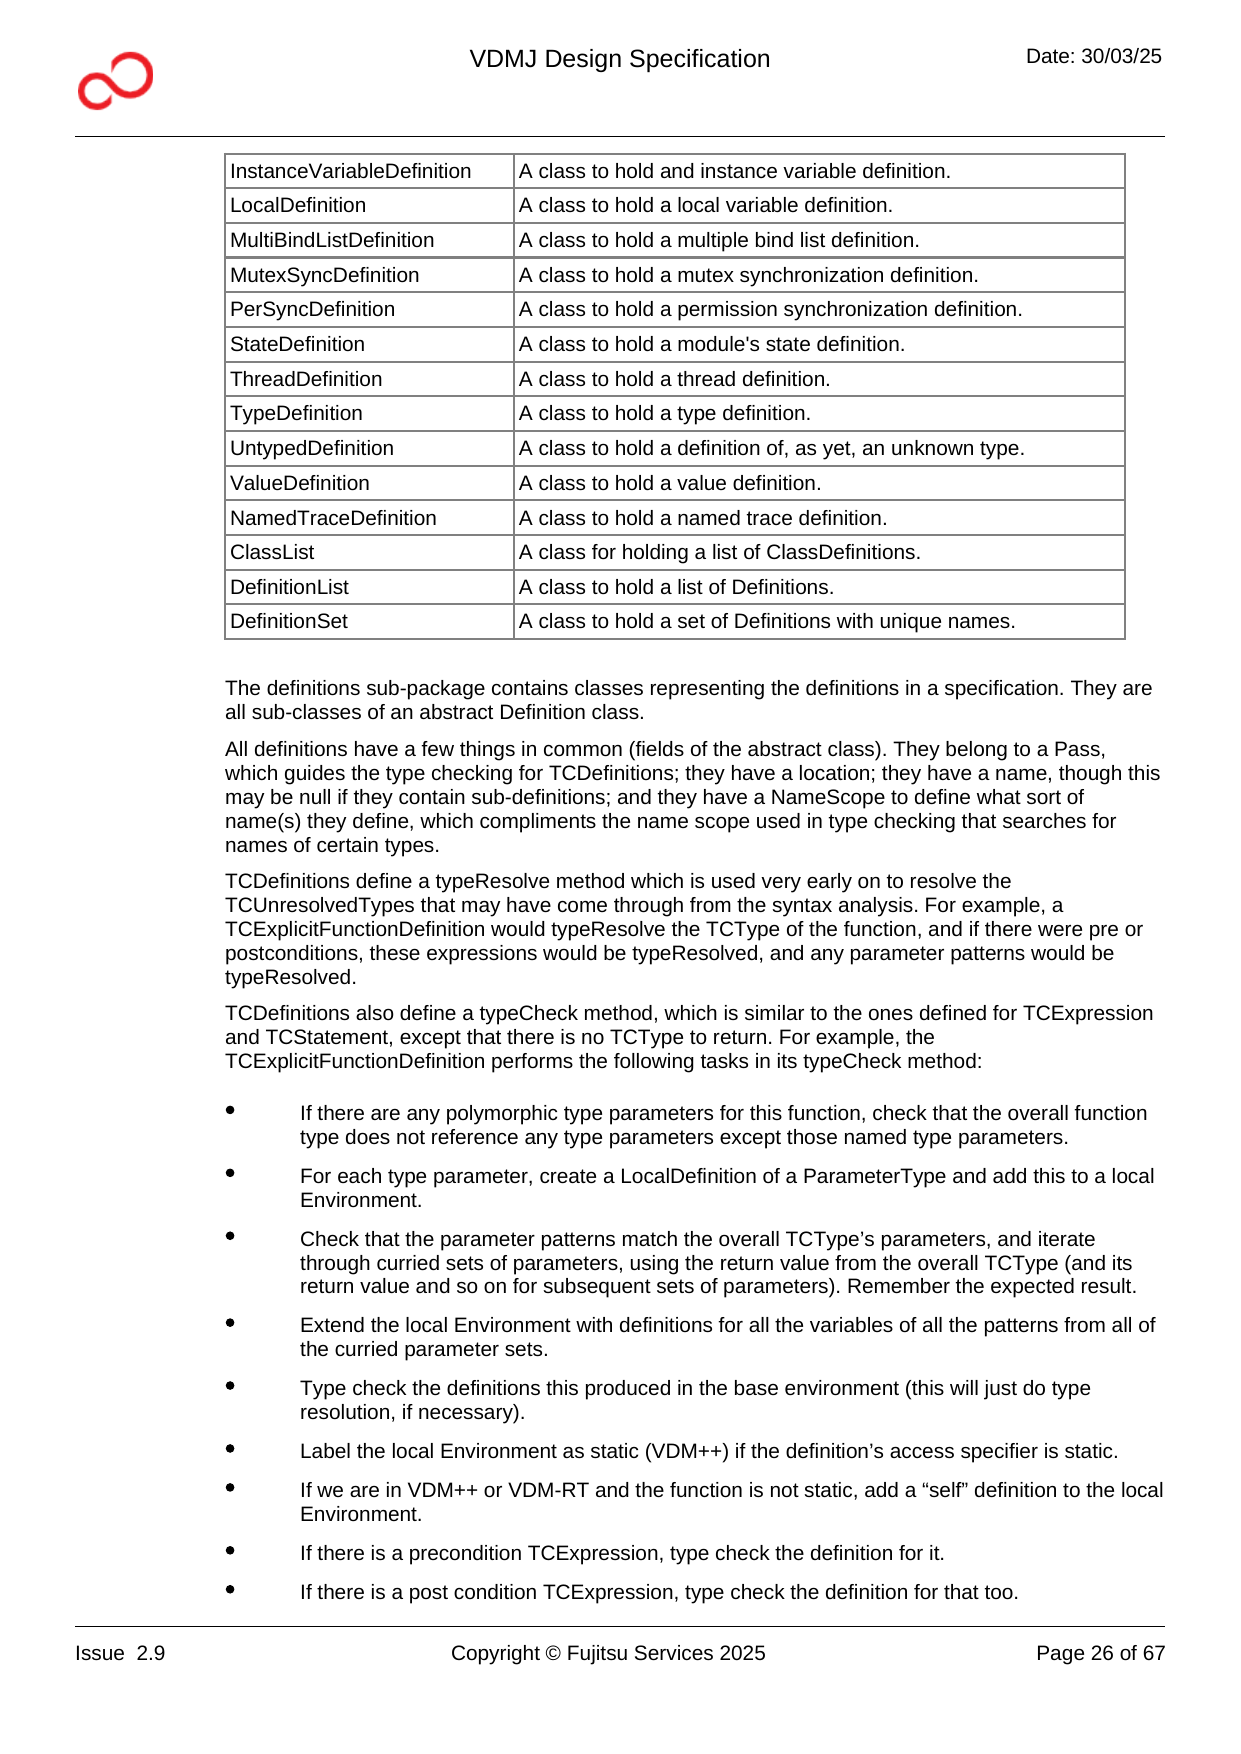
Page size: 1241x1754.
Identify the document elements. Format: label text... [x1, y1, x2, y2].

table_cell InstanceVariableDefinition [226, 155, 513, 187]
picture [78, 44, 153, 120]
table_cell A class to hold and instance variable definition. [515, 155, 1124, 187]
list Check that the parameter patterns match the overall TCType’s parameters, and iterate through curried sets of parameters, using the return value from the overall TCType (and its return value and so on for subsequent sets of parameters). Remember the expected result. [225, 1227, 1165, 1299]
table_cell StateDefinition [226, 328, 513, 361]
table_cell UntypedDefinition [226, 432, 513, 464]
table_cell DefinitionSet [226, 605, 513, 638]
list Type check the definitions this produced in the base environment (this will just do type resolution, if necessary). [225, 1377, 1165, 1424]
list If we are in VDM++ or VDM-RT and the function is not static, add a “self” definition to the local Environment. [225, 1478, 1165, 1526]
table_cell A class to hold a mutex synchronization definition. [515, 259, 1124, 291]
table_cell PerSyncDefinition [226, 293, 513, 326]
list If there is a post condition TCExpression, type check the definition for that too. [225, 1580, 1165, 1604]
table_cell DefinitionList [226, 571, 513, 603]
text The definitions sub-package contains classes representing the definitions in a specification. They are all sub-classes of an abstract Definition class. [225, 677, 1165, 724]
table_cell A class to hold a list of Definitions. [515, 571, 1124, 603]
table_cell A class to hold a module's state definition. [515, 328, 1124, 361]
table_cell A class to hold a multiple bind list definition. [515, 224, 1124, 256]
list For each type parameter, create a LocalDefinition of a ParameterType and add this to a local Environment. [225, 1164, 1165, 1212]
table_cell A class to hold a type definition. [515, 397, 1124, 430]
table_cell MultiBindListDefinition [226, 224, 513, 256]
table_cell ClassList [226, 536, 513, 569]
table_cell A class for holding a list of ClassDefinitions. [515, 536, 1124, 569]
table_cell A class to hold a set of Definitions with unique names. [515, 605, 1124, 638]
table_cell A class to hold a local variable definition. [515, 189, 1124, 222]
table_cell ThreadDefinition [226, 363, 513, 395]
text TCDefinitions also define a typeCheck method, which is similar to the ones defined for TCExpression and TCStatement, except that there is no TCType to return. For example, the TCExplicitFunctionDefinition performs the following tasks in its typeCheck method: [225, 1002, 1165, 1073]
table_cell TypeDefinition [226, 397, 513, 430]
table_cell A class to hold a permission synchronization definition. [515, 293, 1124, 326]
table_cell A class to hold a thread definition. [515, 363, 1124, 395]
table_cell A class to hold a named trace definition. [515, 501, 1124, 534]
list If there are any polymorphic type parameters for this function, check that the overall function type does not reference any type parameters except those named type parameters. [225, 1101, 1165, 1149]
list Extend the local Environment with definitions for all the variables of all the patterns from all of the curried parameter sets. [225, 1314, 1165, 1362]
table_cell A class to hold a value definition. [515, 467, 1124, 499]
table_cell ValueDefinition [226, 467, 513, 499]
list If there is a precondition TCExpression, type check the definition for it. [225, 1541, 1165, 1565]
table_cell A class to hold a definition of, as yet, an unknown type. [515, 432, 1124, 464]
text TCDefinitions define a typeResolve method which is used very early on to resolve the TCUnresolvedTypes that may have come through from the syntax analysis. For example, a TCExplicitFunctionDefinition would typeResolve the TCType of the function, and if there were pre or postconditions, these expressions would be typeResolved, and any parameter patterns would be typeResolved. [225, 869, 1165, 989]
table_cell MutexSyncDefinition [226, 259, 513, 291]
table_cell LocalDefinition [226, 189, 513, 222]
text All definitions have a few things in common (fields of the abstract class). They belong to a Pass, which guides the type checking for TCDefinitions; they have a location; they have a name, though this may be null if they contain sub-definitions; and they have a NameScope to define what sort of name(s) they define, which compliments the name scope used in type checking that searches for names of certain types. [225, 737, 1165, 857]
list Label the local Environment as static (VDM++) if the definition’s access specifier is static. [225, 1439, 1165, 1463]
table_cell NamedTraceDefinition [226, 501, 513, 534]
